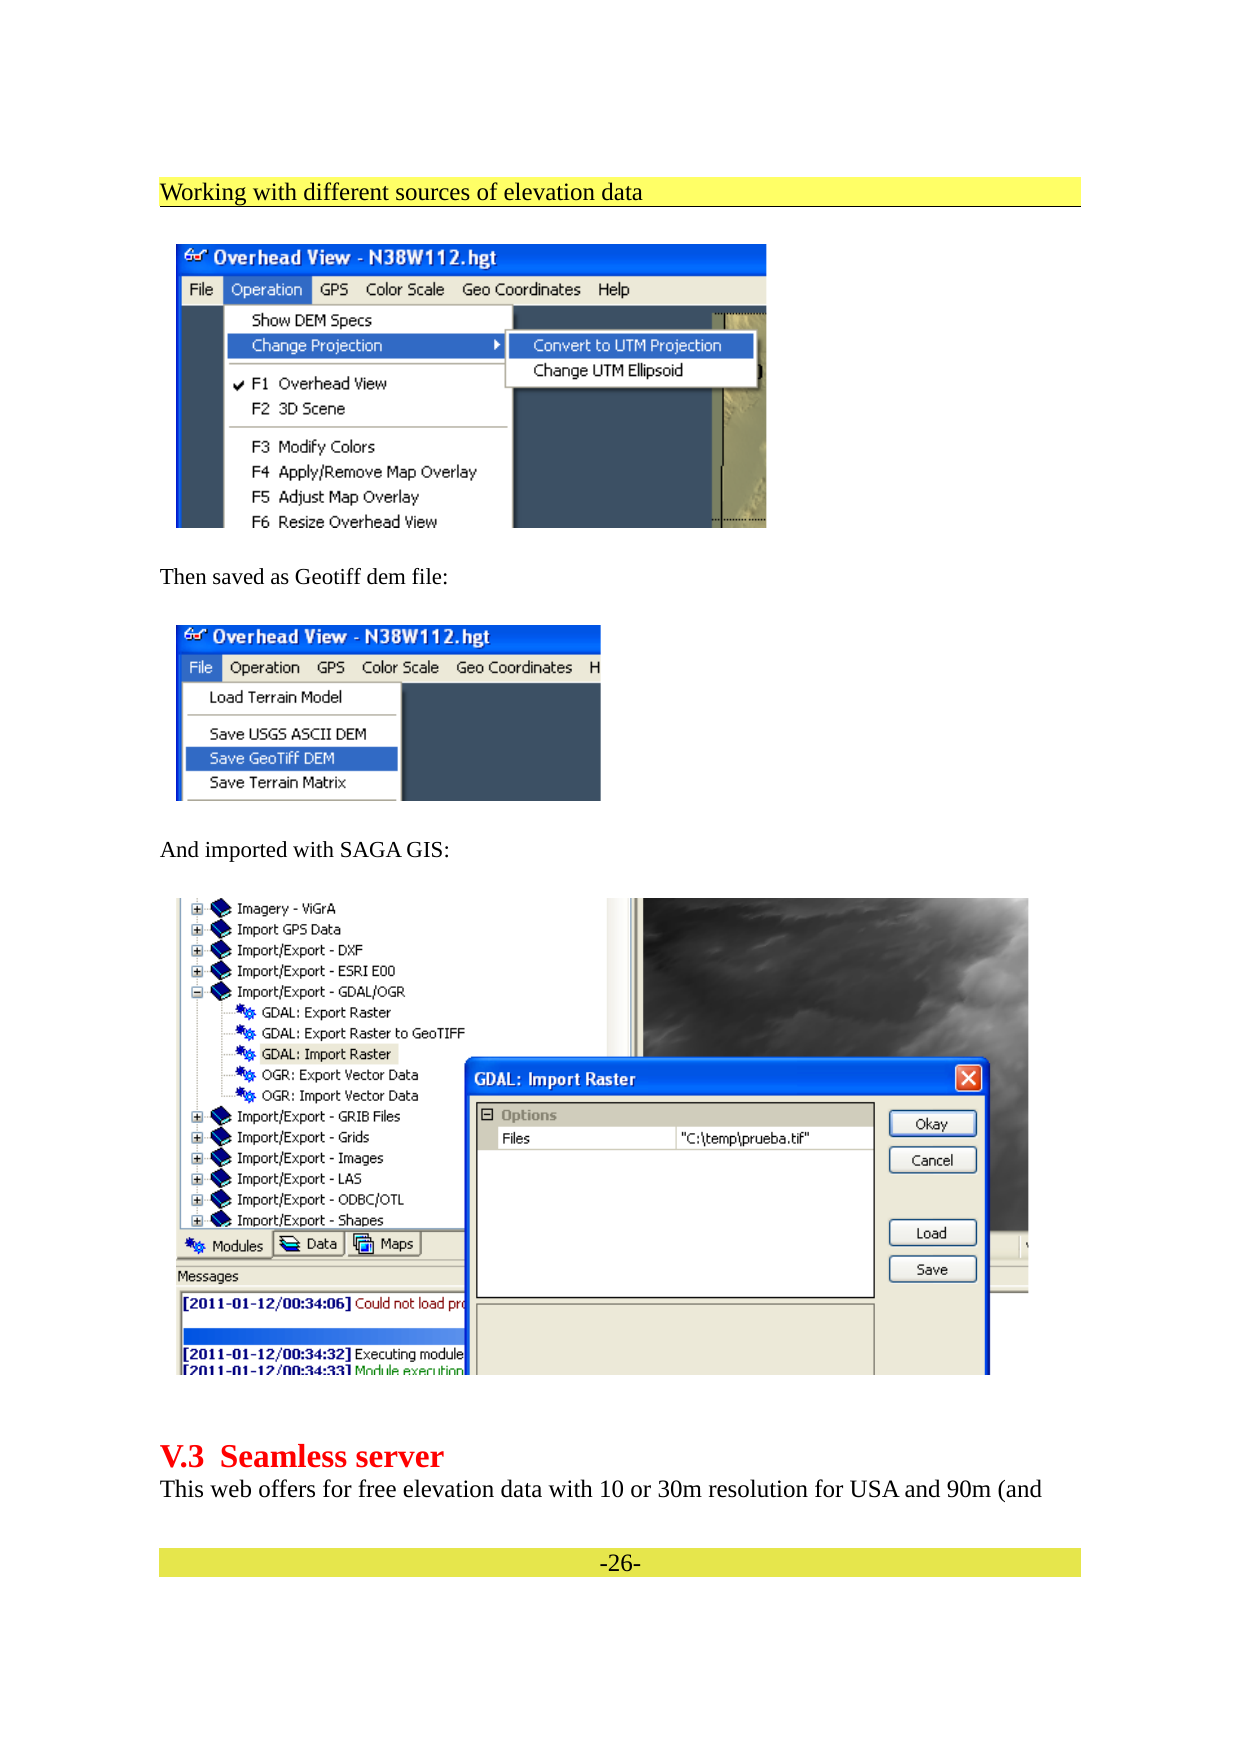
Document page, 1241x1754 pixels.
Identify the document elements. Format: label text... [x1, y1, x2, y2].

text And imported with SAGA GIS: [159, 836, 1081, 863]
subtitle Seamless server [159, 1436, 1081, 1474]
picture [176, 898, 1029, 1375]
picture [176, 625, 601, 801]
picture [176, 244, 767, 528]
text This web offers for free elevation data with 10 or 30m resolution for USA and 90m (and [159, 1474, 1081, 1503]
text Then saved as Geotiff dem file: [159, 563, 1081, 590]
